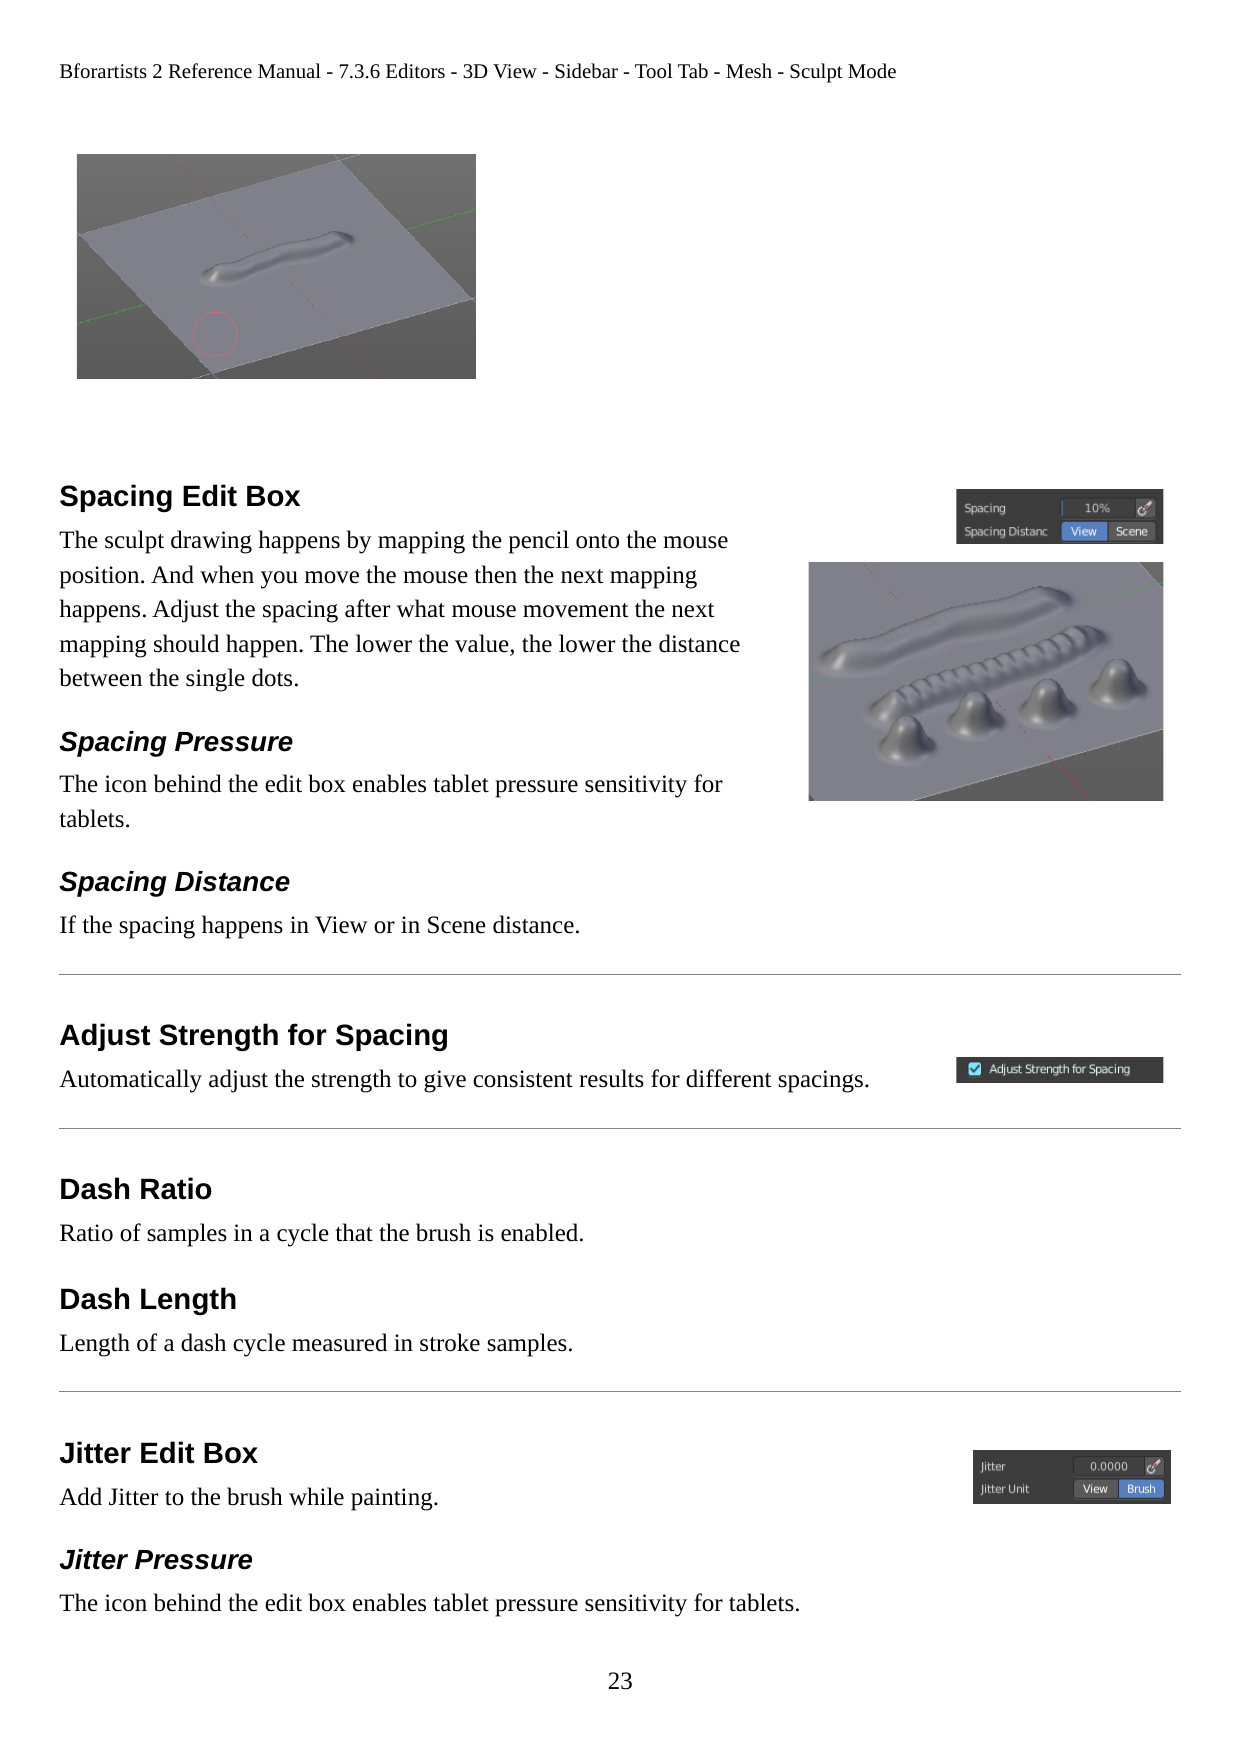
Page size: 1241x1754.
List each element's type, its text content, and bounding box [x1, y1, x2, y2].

text Automatically adjust the strength to give consistent results for different spacings. [59, 1064, 1181, 1093]
subtitle Spacing Pressure [59, 725, 808, 757]
text The sculpt drawing happens by mapping the pencil onto the mouse position. And when you move the mouse then the next mapping happens. Adjust the spacing after what mouse movement the next mapping should happen. The lower the value, the lower the distance between the single dots. [59, 526, 1181, 692]
text The icon behind the edit box enables tablet pressure sensitivity for tablets. [59, 769, 1181, 833]
picture [956, 489, 1164, 544]
subtitle Spacing Distance [59, 866, 1181, 897]
text The icon behind the edit box enables tablet pressure sensitivity for tablets. [59, 1588, 1181, 1617]
picture [956, 1057, 1164, 1083]
subtitle [1164, 725, 1181, 757]
subtitle Jitter Pressure [59, 1543, 1181, 1575]
text Ratio of samples in a cycle that the brush is enabled. [59, 1218, 1181, 1247]
text Length of a dash cycle measured in stroke samples. [59, 1328, 1181, 1357]
subtitle Jitter Edit Box [59, 1436, 1181, 1469]
picture [808, 562, 1164, 801]
subtitle Adjust Strength for Spacing [59, 1018, 1181, 1051]
subtitle Dash Length [59, 1282, 1181, 1315]
subtitle Spacing Edit Box [59, 479, 1181, 513]
text If the spacing happens in View or in Scene distance. [59, 910, 1181, 939]
picture [76, 154, 476, 379]
subtitle Dash Ratio [59, 1172, 1181, 1206]
picture [973, 1450, 1171, 1504]
text Add Jitter to the brush while painting. [59, 1482, 1181, 1511]
